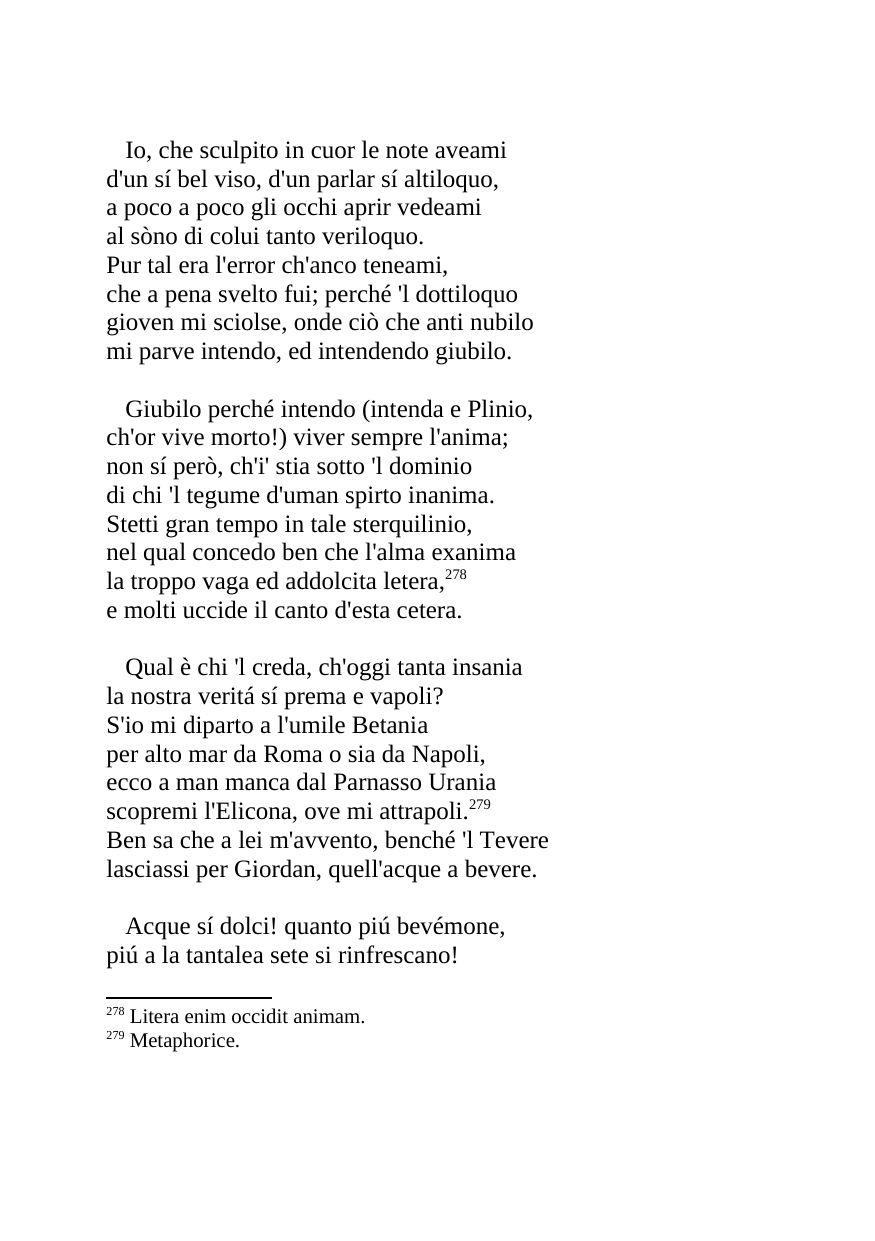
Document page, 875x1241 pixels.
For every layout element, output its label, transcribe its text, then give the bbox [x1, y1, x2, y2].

text lasciassi per Giordan, quell'acque a bevere. [106, 854, 768, 882]
text Io, che sculpito in cuor le note aveami [125, 135, 768, 164]
text al sòno di colui tanto veriloquo. [106, 221, 768, 250]
text Pur tal era l'error ch'anco teneami, [106, 250, 768, 279]
text Metaphorice. [106, 1028, 768, 1052]
text ecco a man manca dal Parnasso Urania [106, 767, 768, 796]
text piú a la tantalea sete si rinfrescano! [106, 940, 768, 969]
text d'un sí bel viso, d'un parlar sí altiloquo, [106, 164, 768, 192]
text mi parve intendo, ed intendendo giubilo. [106, 336, 768, 365]
text che a pena svelto fui; perché 'l dottiloquo [106, 279, 768, 307]
text ch'or vive morto!) viver sempre l'anima; [106, 422, 768, 451]
text per alto mar da Roma o sia da Napoli, [106, 739, 768, 767]
text nel qual concedo ben che l'alma exanima [106, 537, 768, 566]
text scopremi l'Elicona, ove mi attrapoli. [106, 796, 768, 825]
text la troppo vaga ed addolcita letera, [106, 566, 768, 595]
text Acque sí dolci! quanto piú bevémone, [125, 911, 768, 940]
text Giubilo perché intendo (intenda e Plinio, [125, 394, 768, 422]
text S'io mi diparto a l'umile Betania [106, 710, 768, 739]
text Stetti gran tempo in tale sterquilinio, [106, 509, 768, 537]
text Ben sa che a lei m'avvento, benché 'l Tevere [106, 825, 768, 854]
text di chi 'l tegume d'uman spirto inanima. [106, 480, 768, 509]
text la nostra veritá sí prema e vapoli? [106, 681, 768, 710]
text Litera enim occidit animam. [106, 1004, 768, 1028]
text gioven mi sciolse, onde ciò che anti nubilo [106, 307, 768, 336]
text Qual è chi 'l creda, ch'oggi tanta insania [125, 652, 768, 681]
text a poco a poco gli occhi aprir vedeami [106, 192, 768, 221]
text non sí però, ch'i' stia sotto 'l dominio [106, 451, 768, 480]
text e molti uccide il canto d'esta cetera. [106, 595, 768, 624]
